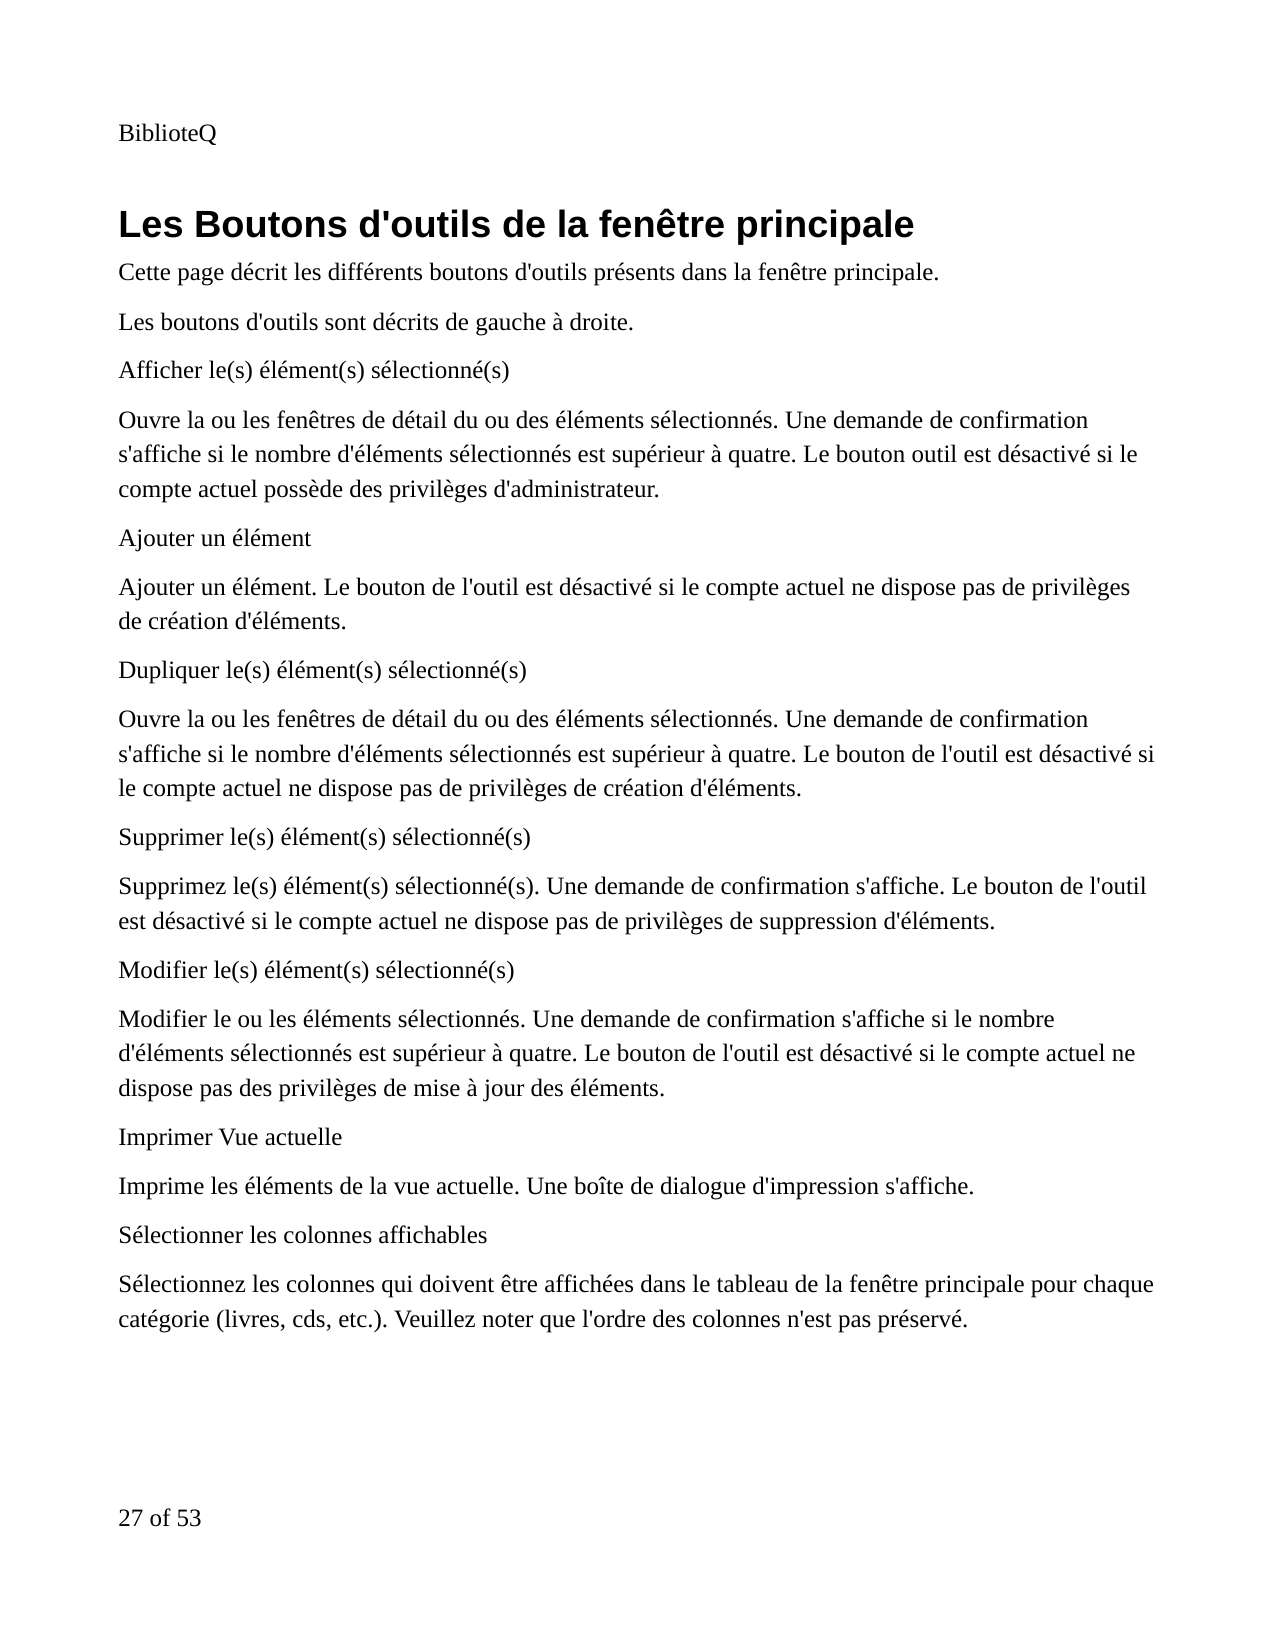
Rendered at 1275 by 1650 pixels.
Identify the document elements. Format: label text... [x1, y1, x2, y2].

text Supprimer le(s) élément(s) sélectionné(s) [118, 822, 1157, 851]
subtitle Les Boutons d'outils de la fenêtre principale [118, 201, 1157, 245]
text Sélectionnez les colonnes qui doivent être affichées dans le tableau de la fenêtre principale pour chaque catégorie (livres, cds, etc.). Veuillez noter que l'ordre des colonnes n'est pas préservé. [118, 1269, 1157, 1332]
text Supprimez le(s) élément(s) sélectionné(s). Une demande de confirmation s'affiche. Le bouton de l'outil est désactivé si le compte actuel ne dispose pas de privilèges de suppression d'éléments. [118, 871, 1157, 935]
text Imprimer Vue actuelle [118, 1122, 1157, 1151]
text Cette page décrit les différents boutons d'outils présents dans la fenêtre principale. [118, 257, 1157, 286]
text Ajouter un élément [118, 523, 1157, 551]
text Modifier le(s) élément(s) sélectionné(s) [118, 955, 1157, 984]
text Afficher le(s) élément(s) sélectionné(s) [118, 356, 1157, 384]
text Les boutons d'outils sont décrits de gauche à droite. [118, 307, 1157, 335]
text Modifier le ou les éléments sélectionnés. Une demande de confirmation s'affiche si le nombre d'éléments sélectionnés est supérieur à quatre. Le bouton de l'outil est désactivé si le compte actuel ne dispose pas des privilèges de mise à jour des éléments. [118, 1004, 1157, 1102]
text Dupliquer le(s) élément(s) sélectionné(s) [118, 655, 1157, 684]
text Ouvre la ou les fenêtres de détail du ou des éléments sélectionnés. Une demande de confirmation s'affiche si le nombre d'éléments sélectionnés est supérieur à quatre. Le bouton outil est désactivé si le compte actuel possède des privilèges d'administrateur. [118, 405, 1157, 502]
text Ajouter un élément. Le bouton de l'outil est désactivé si le compte actuel ne dispose pas de privilèges de création d'éléments. [118, 572, 1157, 635]
text Sélectionner les colonnes affichables [118, 1220, 1157, 1249]
text Ouvre la ou les fenêtres de détail du ou des éléments sélectionnés. Une demande de confirmation s'affiche si le nombre d'éléments sélectionnés est supérieur à quatre. Le bouton de l'outil est désactivé si le compte actuel ne dispose pas de privilèges de création d'éléments. [118, 704, 1157, 802]
text Imprime les éléments de la vue actuelle. Une boîte de dialogue d'impression s'affiche. [118, 1171, 1157, 1200]
